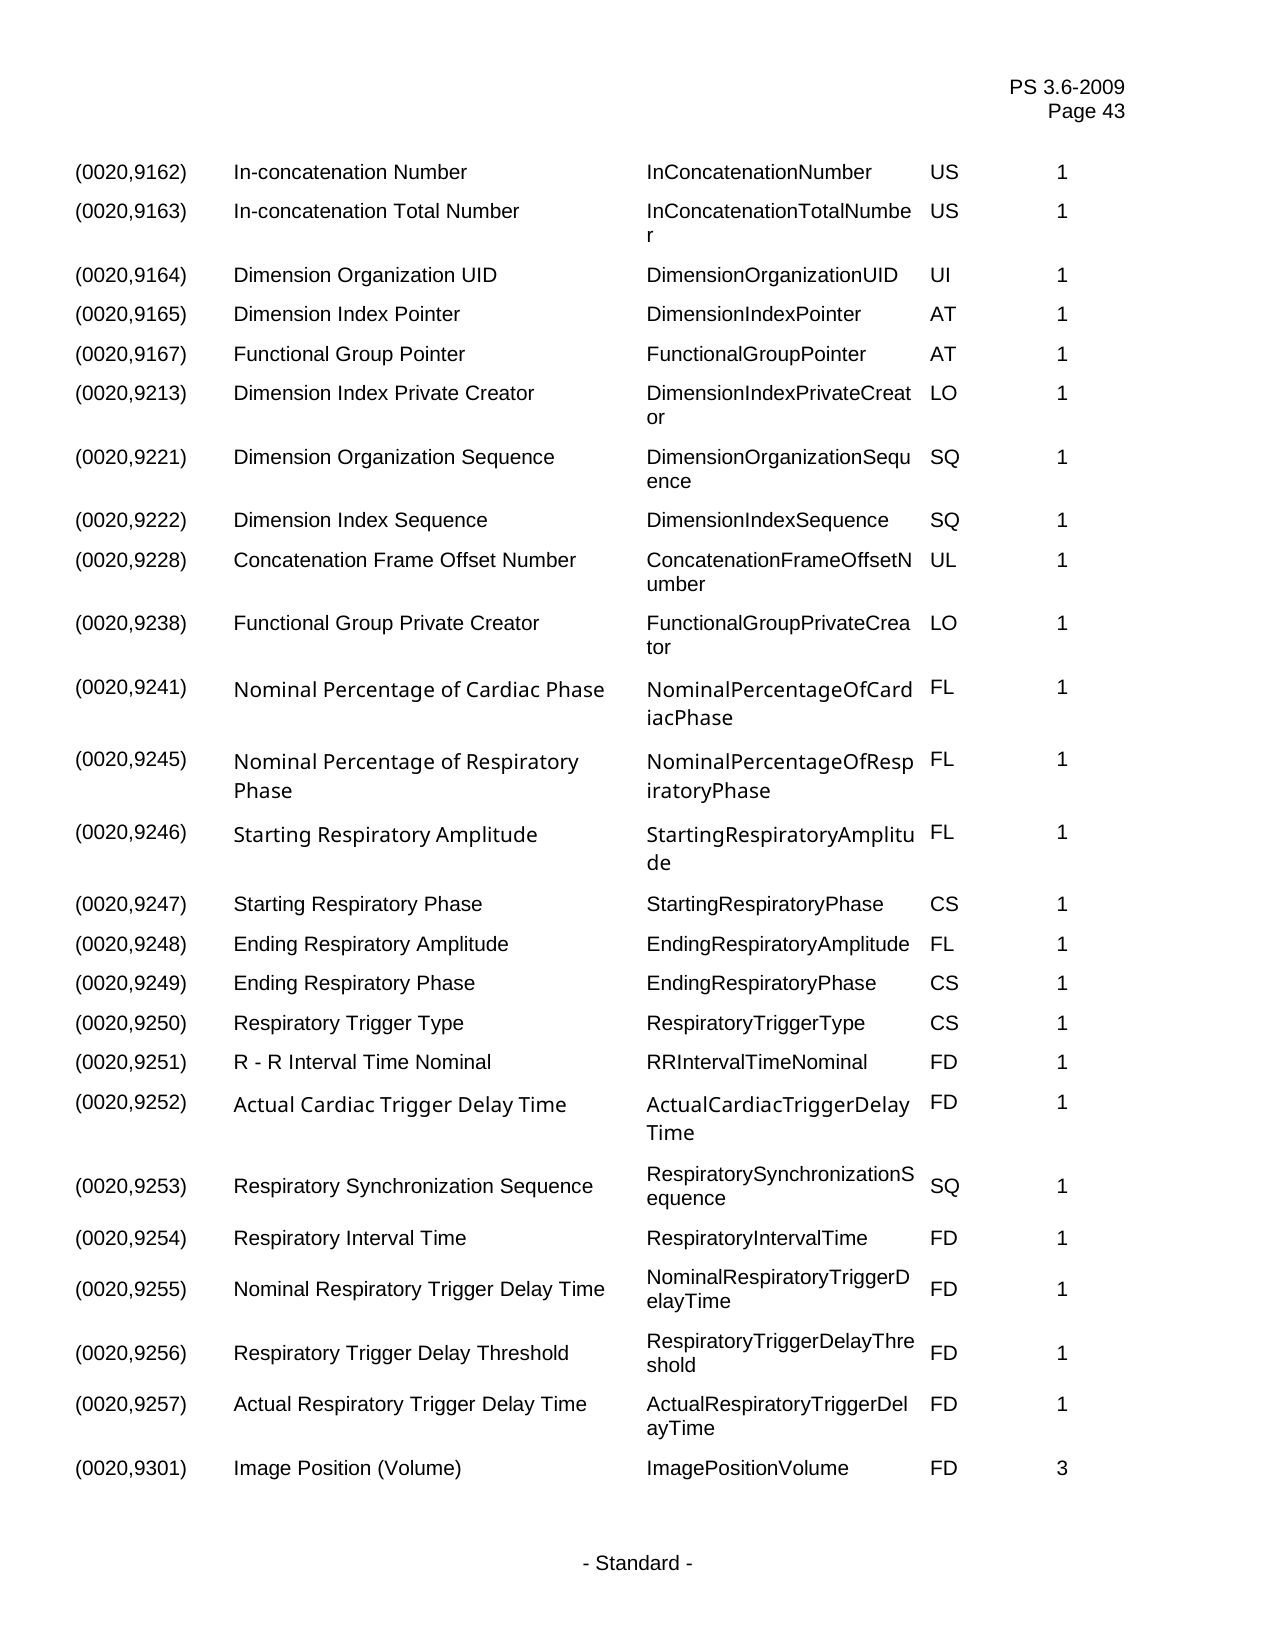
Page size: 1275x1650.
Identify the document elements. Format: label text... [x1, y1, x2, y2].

table_cell 1 [1049, 499, 1116, 538]
table_cell RRIntervalTimeNominal [639, 1041, 923, 1080]
table_cell EndingRespiratoryPhase [639, 962, 923, 1001]
table_cell (0020,9228) [68, 538, 226, 602]
table_cell (0020,9250) [68, 1001, 226, 1041]
table_cell FD [923, 1319, 1049, 1383]
table_cell [1116, 665, 1211, 738]
table_cell (0020,9247) [68, 883, 226, 922]
table_cell Respiratory Synchronization Sequence [226, 1153, 639, 1216]
table_cell NominalPercentageOfRespiratoryPhase [639, 738, 923, 810]
table_cell FD [923, 1041, 1049, 1080]
table_cell SQ [923, 435, 1049, 498]
table_cell (0020,9257) [68, 1383, 226, 1446]
table_cell 1 [1049, 1153, 1116, 1216]
table_cell (0020,9253) [68, 1153, 226, 1216]
table_cell StartingRespiratoryPhase [639, 883, 923, 922]
table_cell Respiratory Trigger Type [226, 1001, 639, 1041]
table_cell [1116, 1080, 1211, 1152]
table_cell Starting Respiratory Phase [226, 883, 639, 922]
table_cell Dimension Index Sequence [226, 499, 639, 538]
table_cell ActualCardiacTriggerDelayTime [639, 1080, 923, 1152]
table_cell Actual Cardiac Trigger Delay Time [226, 1080, 639, 1152]
table_cell CS [923, 1001, 1049, 1041]
table_cell FL [923, 665, 1049, 738]
table_cell [1116, 1041, 1211, 1080]
table_cell (0020,9251) [68, 1041, 226, 1080]
table_cell RespiratoryTriggerDelayThreshold [639, 1319, 923, 1383]
table_cell In-concatenation Total Number [226, 190, 639, 253]
table_cell 1 [1049, 922, 1116, 962]
table_cell Dimension Organization Sequence [226, 435, 639, 498]
table_cell [1116, 1319, 1211, 1383]
table_cell [1116, 435, 1211, 498]
table_cell (0020,9301) [68, 1446, 226, 1486]
table_cell 1 [1049, 602, 1116, 665]
table_cell Ending Respiratory Amplitude [226, 922, 639, 962]
table_cell FL [923, 738, 1049, 810]
table_cell AT [923, 293, 1049, 332]
table_cell UI [923, 253, 1049, 292]
table_cell NominalPercentageOfCardiacPhase [639, 665, 923, 738]
table_cell (0020,9248) [68, 922, 226, 962]
table_cell In-concatenation Number [226, 150, 639, 189]
table_cell (0020,9254) [68, 1216, 226, 1256]
table_cell R - R Interval Time Nominal [226, 1041, 639, 1080]
table_cell FD [923, 1383, 1049, 1446]
table_cell [1116, 253, 1211, 292]
table_cell [1116, 810, 1211, 883]
table_cell 1 [1049, 538, 1116, 602]
table_cell DimensionIndexPointer [639, 293, 923, 332]
table_cell LO [923, 602, 1049, 665]
table_cell (0020,9252) [68, 1080, 226, 1152]
table_cell NominalRespiratoryTriggerDelayTime [639, 1256, 923, 1319]
table_cell Dimension Index Private Creator [226, 371, 639, 435]
table_cell SQ [923, 499, 1049, 538]
table_cell InConcatenationNumber [639, 150, 923, 189]
table_cell Respiratory Trigger Delay Threshold [226, 1319, 639, 1383]
table_cell [1116, 1153, 1211, 1216]
table_cell [1116, 293, 1211, 332]
table_cell 1 [1049, 332, 1116, 371]
table_cell Image Position (Volume) [226, 1446, 639, 1486]
table_cell [1116, 1001, 1211, 1041]
table_cell (0020,9213) [68, 371, 226, 435]
table_cell 1 [1049, 1001, 1116, 1041]
table_cell FD [923, 1216, 1049, 1256]
table_cell Functional Group Private Creator [226, 602, 639, 665]
table_cell [1116, 883, 1211, 922]
table_cell 1 [1049, 1216, 1116, 1256]
table_cell US [923, 150, 1049, 189]
table_cell Starting Respiratory Amplitude [226, 810, 639, 883]
table_cell ActualRespiratoryTriggerDelayTime [639, 1383, 923, 1446]
table_cell FunctionalGroupPointer [639, 332, 923, 371]
table_cell 1 [1049, 1041, 1116, 1080]
table_cell Respiratory Interval Time [226, 1216, 639, 1256]
table_cell US [923, 190, 1049, 253]
table_cell FD [923, 1446, 1049, 1486]
table_cell 1 [1049, 810, 1116, 883]
table_cell Functional Group Pointer [226, 332, 639, 371]
table_cell (0020,9241) [68, 665, 226, 738]
table_cell 1 [1049, 738, 1116, 810]
table_cell [1116, 602, 1211, 665]
table_cell [1116, 1383, 1211, 1446]
table_cell UL [923, 538, 1049, 602]
table_cell [1116, 190, 1211, 253]
table_cell Dimension Index Pointer [226, 293, 639, 332]
table_cell 1 [1049, 435, 1116, 498]
table_cell Ending Respiratory Phase [226, 962, 639, 1001]
table_cell FD [923, 1080, 1049, 1152]
table_cell (0020,9245) [68, 738, 226, 810]
table_cell 1 [1049, 665, 1116, 738]
table_cell (0020,9165) [68, 293, 226, 332]
table_cell ConcatenationFrameOffsetNumber [639, 538, 923, 602]
table_cell (0020,9246) [68, 810, 226, 883]
table_cell 3 [1049, 1446, 1116, 1486]
table_cell FD [923, 1256, 1049, 1319]
table_cell DimensionOrganizationSequence [639, 435, 923, 498]
table_cell (0020,9221) [68, 435, 226, 498]
table_cell [1116, 1446, 1211, 1486]
table_cell [1116, 922, 1211, 962]
table_cell [1116, 738, 1211, 810]
table_cell [1116, 332, 1211, 371]
table_cell Concatenation Frame Offset Number [226, 538, 639, 602]
table_cell [1116, 1256, 1211, 1319]
table_cell Actual Respiratory Trigger Delay Time [226, 1383, 639, 1446]
table_cell (0020,9256) [68, 1319, 226, 1383]
table_cell FunctionalGroupPrivateCreator [639, 602, 923, 665]
table_cell 1 [1049, 150, 1116, 189]
table_cell Nominal Respiratory Trigger Delay Time [226, 1256, 639, 1319]
table_cell 1 [1049, 883, 1116, 922]
table_cell 1 [1049, 293, 1116, 332]
table_cell (0020,9162) [68, 150, 226, 189]
table_cell 1 [1049, 253, 1116, 292]
table_cell LO [923, 371, 1049, 435]
table_cell InConcatenationTotalNumber [639, 190, 923, 253]
table_cell 1 [1049, 1383, 1116, 1446]
table_cell (0020,9238) [68, 602, 226, 665]
table_cell DimensionIndexSequence [639, 499, 923, 538]
table_cell (0020,9255) [68, 1256, 226, 1319]
table_cell RespiratoryTriggerType [639, 1001, 923, 1041]
table_cell 1 [1049, 1080, 1116, 1152]
table_cell AT [923, 332, 1049, 371]
table_cell DimensionIndexPrivateCreator [639, 371, 923, 435]
table_cell CS [923, 962, 1049, 1001]
table_cell [1116, 371, 1211, 435]
table_cell FL [923, 922, 1049, 962]
table_cell [1116, 962, 1211, 1001]
table_cell Nominal Percentage of Respiratory Phase [226, 738, 639, 810]
table_cell (0020,9163) [68, 190, 226, 253]
table_cell RespiratorySynchronizationSequence [639, 1153, 923, 1216]
table_cell (0020,9249) [68, 962, 226, 1001]
table_cell CS [923, 883, 1049, 922]
table_cell RespiratoryIntervalTime [639, 1216, 923, 1256]
table_cell EndingRespiratoryAmplitude [639, 922, 923, 962]
table_cell (0020,9167) [68, 332, 226, 371]
table_cell ImagePositionVolume [639, 1446, 923, 1486]
table_cell [1116, 499, 1211, 538]
table_cell (0020,9164) [68, 253, 226, 292]
table_cell 1 [1049, 190, 1116, 253]
table_cell [1116, 1216, 1211, 1256]
table_cell Dimension Organization UID [226, 253, 639, 292]
table_cell DimensionOrganizationUID [639, 253, 923, 292]
table_cell Nominal Percentage of Cardiac Phase [226, 665, 639, 738]
table_cell 1 [1049, 962, 1116, 1001]
table_cell [1116, 538, 1211, 602]
table_cell 1 [1049, 1319, 1116, 1383]
table_cell (0020,9222) [68, 499, 226, 538]
table_cell StartingRespiratoryAmplitude [639, 810, 923, 883]
table_cell [1116, 150, 1211, 189]
table_cell FL [923, 810, 1049, 883]
table_cell 1 [1049, 371, 1116, 435]
table_cell SQ [923, 1153, 1049, 1216]
table_cell 1 [1049, 1256, 1116, 1319]
